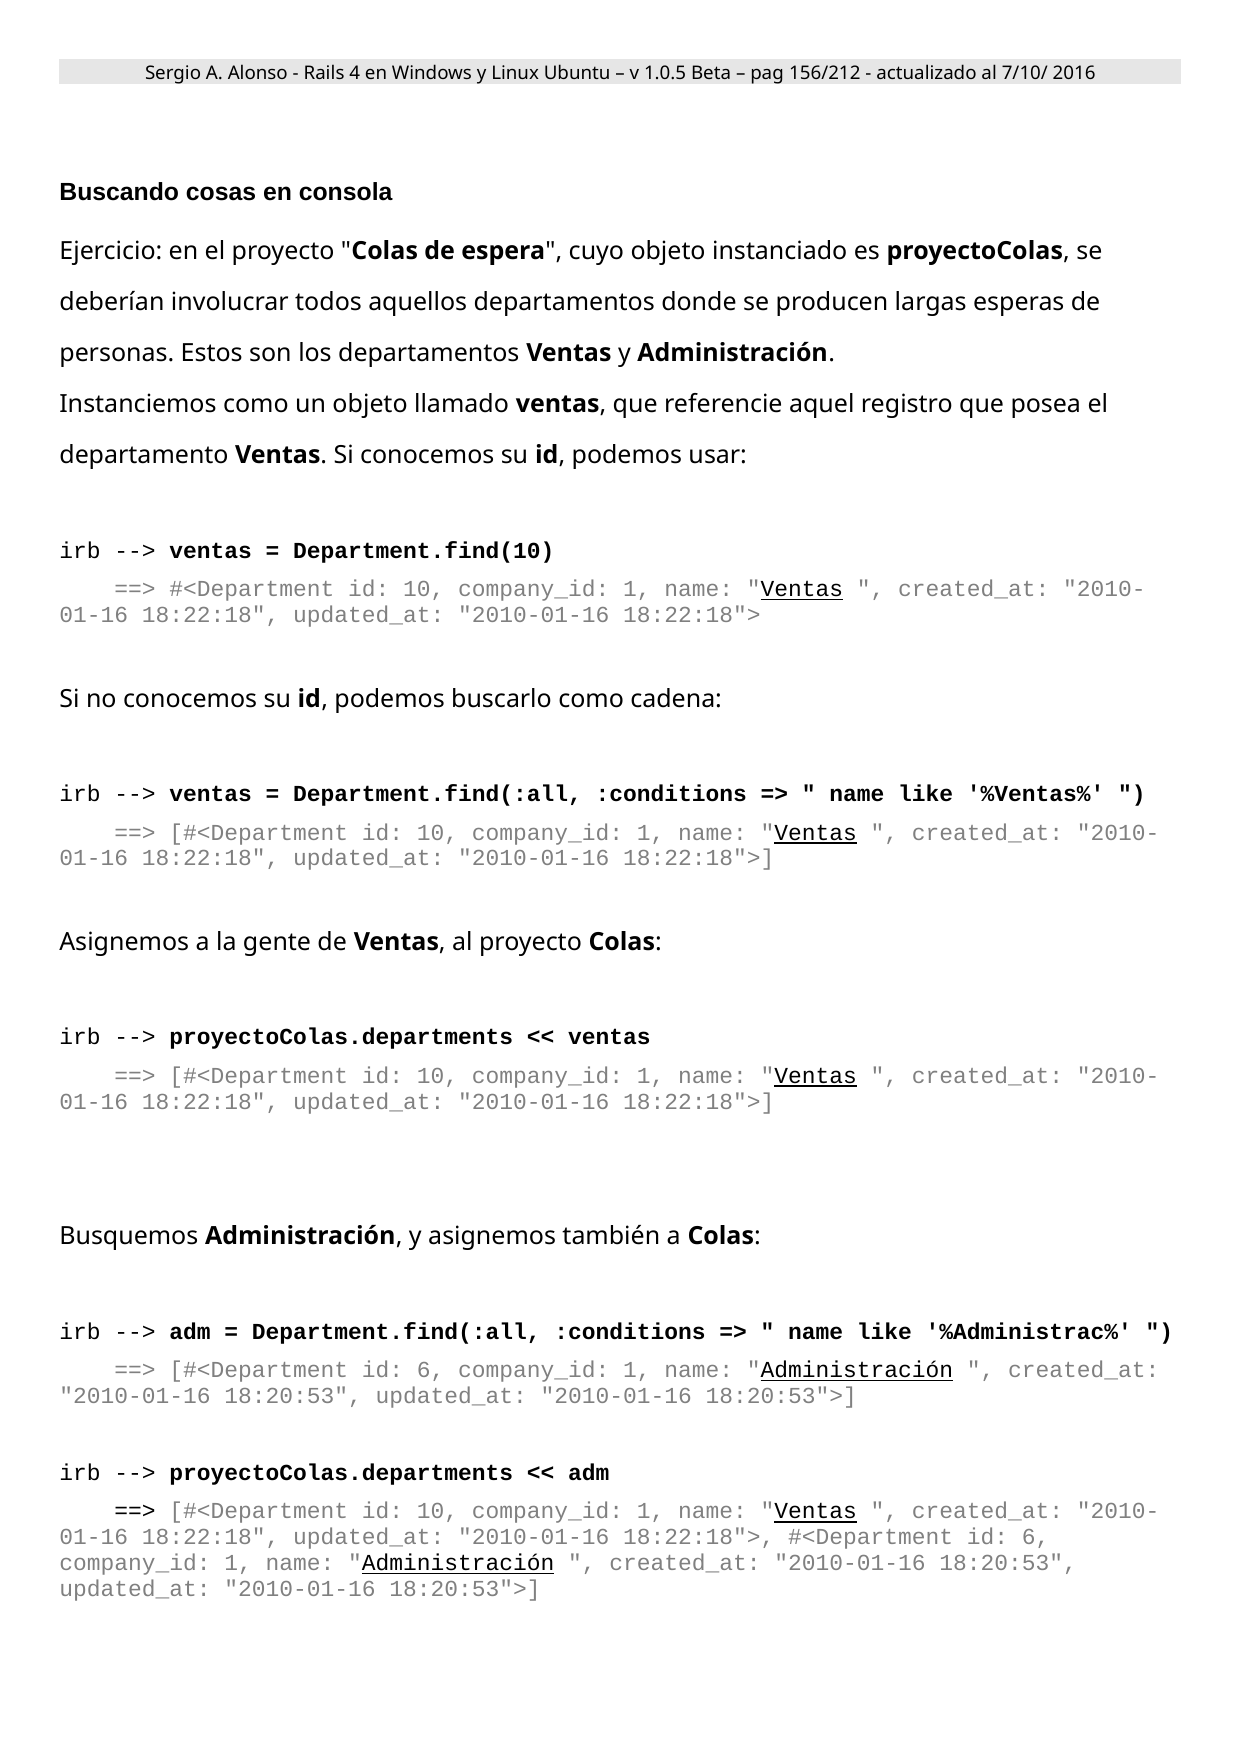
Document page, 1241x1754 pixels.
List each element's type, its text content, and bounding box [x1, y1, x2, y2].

text Asignemos a la gente de Ventas, al proyecto Colas: [59, 924, 1181, 958]
text ==> [#<Department id: 6, company_id: 1, name: "Administración ", created_at: "2010-01-16 18:20:53", updated_at: "2010-01-16 18:20:53">] [59, 1358, 1181, 1410]
text ==> #<Department id: 10, company_id: 1, name: "Ventas ", created_at: "2010-01-16 18:22:18", updated_at: "2010-01-16 18:22:18"> [59, 577, 1181, 629]
text irb --> ventas = Department.find(10) [59, 539, 1181, 565]
subtitle Buscando cosas en consola [59, 177, 1181, 206]
text irb --> adm = Department.find(:all, :conditions => " name like '%Administrac%' ") [59, 1320, 1181, 1346]
text irb --> proyectoColas.departments << ventas [59, 1026, 1181, 1052]
text ==> [#<Department id: 10, company_id: 1, name: "Ventas ", created_at: "2010-01-16 18:22:18", updated_at: "2010-01-16 18:22:18">] [59, 1064, 1181, 1116]
text Instanciemos como un objeto llamado ventas, que referencie aquel registro que posea el departamento Ventas. Si conocemos su id, podemos usar: [59, 386, 1181, 471]
text ==> [#<Department id: 10, company_id: 1, name: "Ventas ", created_at: "2010-01-16 18:22:18", updated_at: "2010-01-16 18:22:18">, #<Department id: 6, company_id: 1, name: "Administración ", created_at: "2010-01-16 18:20:53", updated_at: "2010-01-16 18:20:53">] [59, 1500, 1181, 1603]
text ==> [#<Department id: 10, company_id: 1, name: "Ventas ", created_at: "2010-01-16 18:22:18", updated_at: "2010-01-16 18:22:18">] [59, 821, 1181, 873]
text Ejercicio: en el proyecto "Colas de espera", cuyo objeto instanciado es proyectoColas, se deberían involucrar todos aquellos departamentos donde se producen largas esperas de personas. Estos son los departamentos Ventas y Administración. [59, 233, 1181, 369]
text irb --> ventas = Department.find(:all, :conditions => " name like '%Ventas%' ") [59, 782, 1181, 808]
text Si no conocemos su id, podemos buscarlo como cadena: [59, 680, 1181, 714]
text Busquemos Administración, y asignemos también a Colas: [59, 1218, 1181, 1252]
text irb --> proyectoColas.departments << adm [59, 1461, 1181, 1487]
